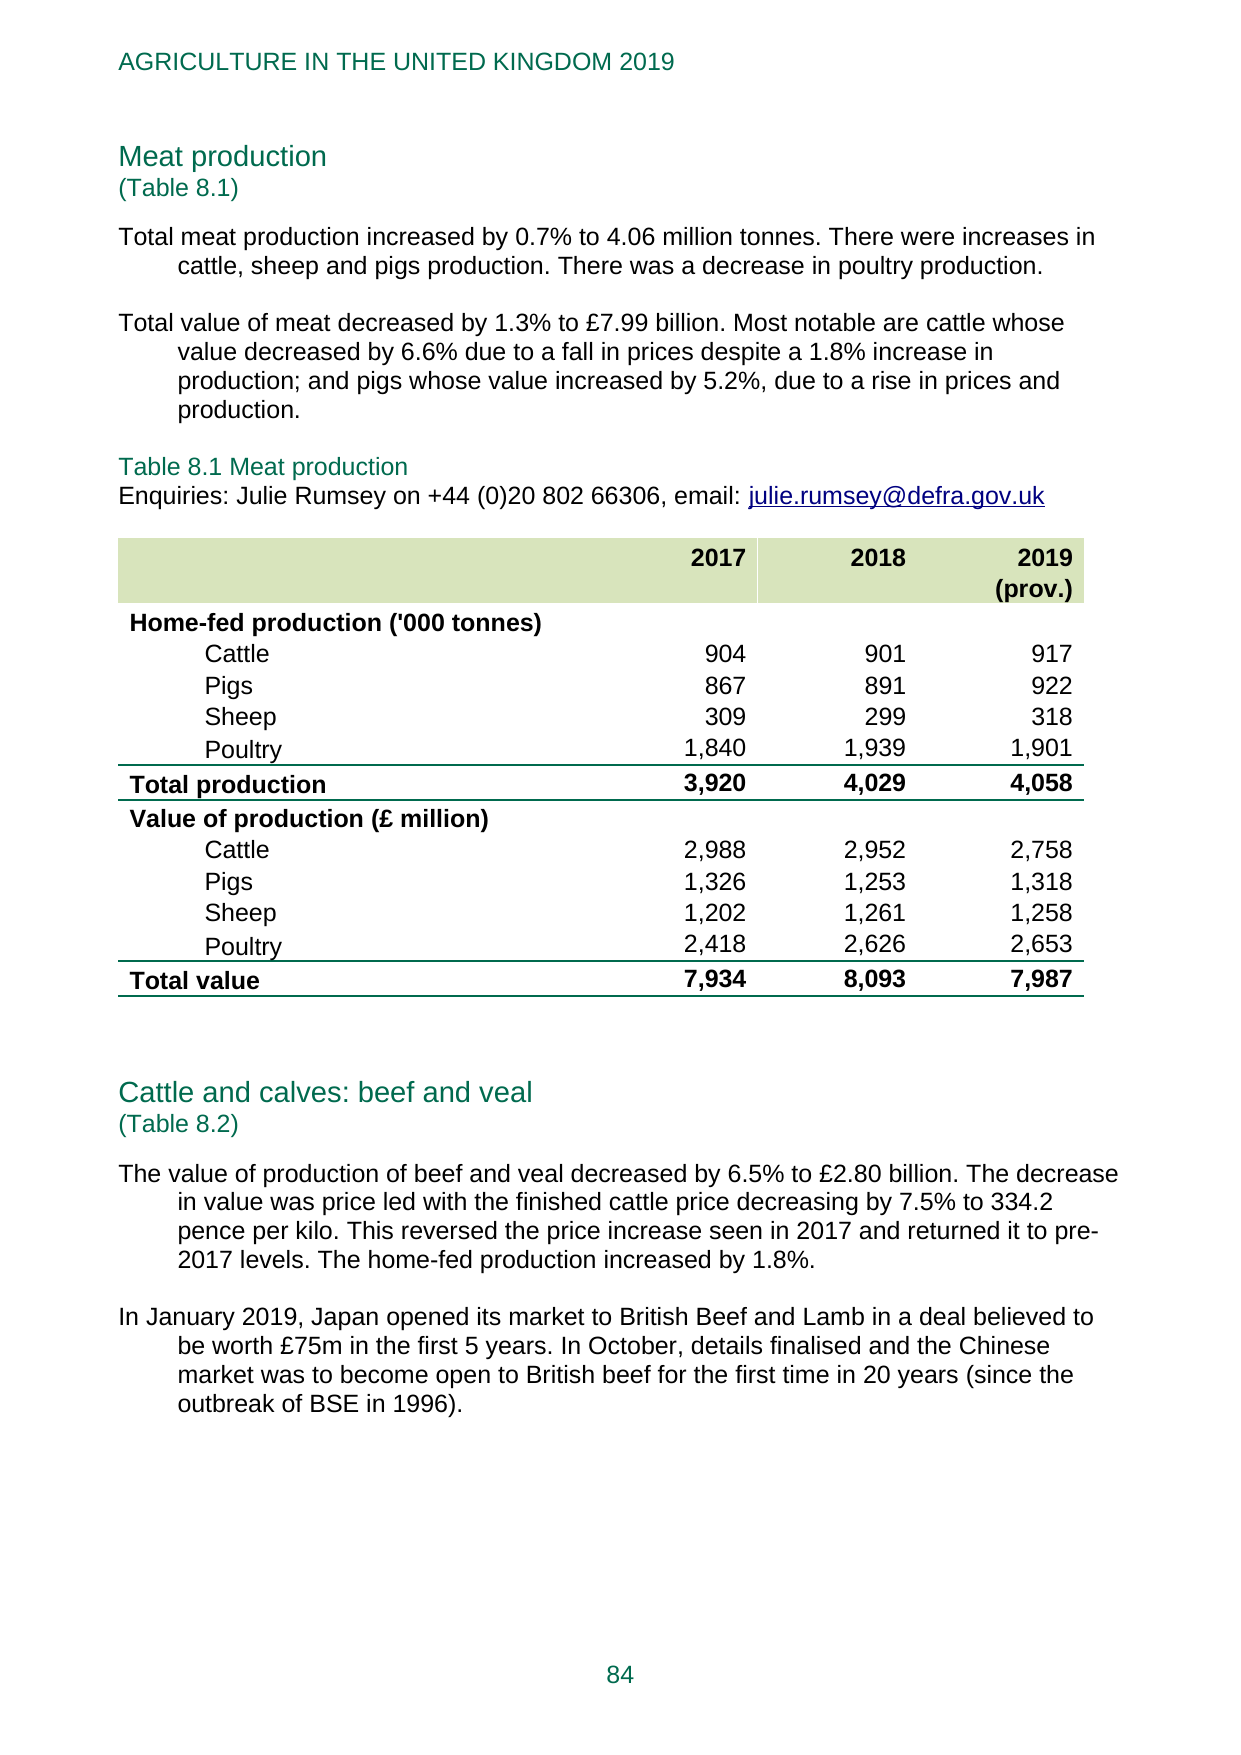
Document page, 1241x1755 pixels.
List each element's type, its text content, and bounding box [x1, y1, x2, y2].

table_cell 4,029 [758, 766, 917, 799]
table_cell 1,939 [758, 731, 917, 764]
table_cell 3,920 [598, 766, 757, 799]
table_cell [598, 572, 757, 603]
table_cell 1,318 [917, 864, 1084, 895]
table_cell 2,952 [758, 832, 917, 864]
table_cell Poultry [118, 731, 598, 764]
table_cell Home-fed production ('000 tonnes) [118, 603, 598, 636]
table_cell 901 [758, 636, 917, 668]
table_cell 2,758 [917, 832, 1084, 864]
table_cell 922 [917, 668, 1084, 699]
table_cell Pigs [118, 864, 598, 895]
table_cell [917, 801, 1084, 832]
table_cell 1,901 [917, 731, 1084, 764]
table_cell Poultry [118, 927, 598, 960]
table_cell [598, 801, 757, 832]
table_cell [758, 572, 917, 603]
table_cell 1,258 [917, 895, 1084, 927]
table_cell Total production [118, 766, 598, 799]
table_cell 2,418 [598, 927, 757, 960]
text The value of production of beef and veal decreased by 6.5% to £2.80 billion. The decrease in value was price led with the finished cattle price decreasing by 7.5% to 334.2 pence per kilo. This reversed the price increase seen in 2017 and returned it to pre-2017 levels. The home-fed production increased by 1.8%. [118, 1158, 1122, 1273]
table_cell Total value [118, 962, 598, 995]
table_cell 2,653 [917, 927, 1084, 960]
text Total meat production increased by 0.7% to 4.06 million tonnes. There were increases in cattle, sheep and pigs production. There was a decrease in poultry production. [118, 222, 1122, 279]
table_cell 299 [758, 700, 917, 731]
table_header 2019 [917, 538, 1084, 572]
table_cell [758, 603, 917, 636]
table_header 2018 [758, 538, 917, 572]
table_cell 1,253 [758, 864, 917, 895]
table_cell 8,093 [758, 962, 917, 995]
table_cell [758, 801, 917, 832]
table_cell 1,840 [598, 731, 757, 764]
table_cell 2,626 [758, 927, 917, 960]
table_header [118, 538, 598, 572]
table_cell [917, 603, 1084, 636]
subtitle Cattle and calves: beef and veal (Table 8.2) [118, 1075, 1122, 1138]
table_cell 7,934 [598, 962, 757, 995]
table_cell Cattle [118, 832, 598, 864]
subtitle Meat production (Table 8.1) [118, 139, 1122, 201]
table_header 2017 [598, 538, 757, 572]
table_cell 904 [598, 636, 757, 668]
table_cell 1,261 [758, 895, 917, 927]
text In January 2019, Japan opened its market to British Beef and Lamb in a deal believed to be worth £75m in the first 5 years. In October, details finalised and the Chinese market was to become open to British beef for the first time in 20 years (since the outbreak of BSE in 1996). [118, 1302, 1122, 1417]
table_cell 309 [598, 700, 757, 731]
table_cell Sheep [118, 895, 598, 927]
table_cell 867 [598, 668, 757, 699]
table_cell 2,988 [598, 832, 757, 864]
table_cell [118, 572, 598, 603]
subtitle Table 8.1 Meat production [118, 452, 1122, 481]
table_cell 318 [917, 700, 1084, 731]
table_cell 891 [758, 668, 917, 699]
table_cell (prov.) [917, 572, 1084, 603]
table_cell 4,058 [917, 766, 1084, 799]
table_cell 7,987 [917, 962, 1084, 995]
table_cell Cattle [118, 636, 598, 668]
text Total value of meat decreased by 1.3% to £7.99 billion. Most notable are cattle whose value decreased by 6.6% due to a fall in prices despite a 1.8% increase in production; and pigs whose value increased by 5.2%, due to a rise in prices and production. [118, 308, 1122, 423]
table_cell 917 [917, 636, 1084, 668]
table_cell 1,326 [598, 864, 757, 895]
table_cell 1,202 [598, 895, 757, 927]
table_cell Value of production (£ million) [118, 801, 598, 832]
table_cell Pigs [118, 668, 598, 699]
table_cell [598, 603, 757, 636]
table_cell Sheep [118, 700, 598, 731]
text Enquiries: Julie Rumsey on +44 (0)20 802 66306, email: julie.rumsey@defra.gov.uk [118, 481, 1122, 509]
